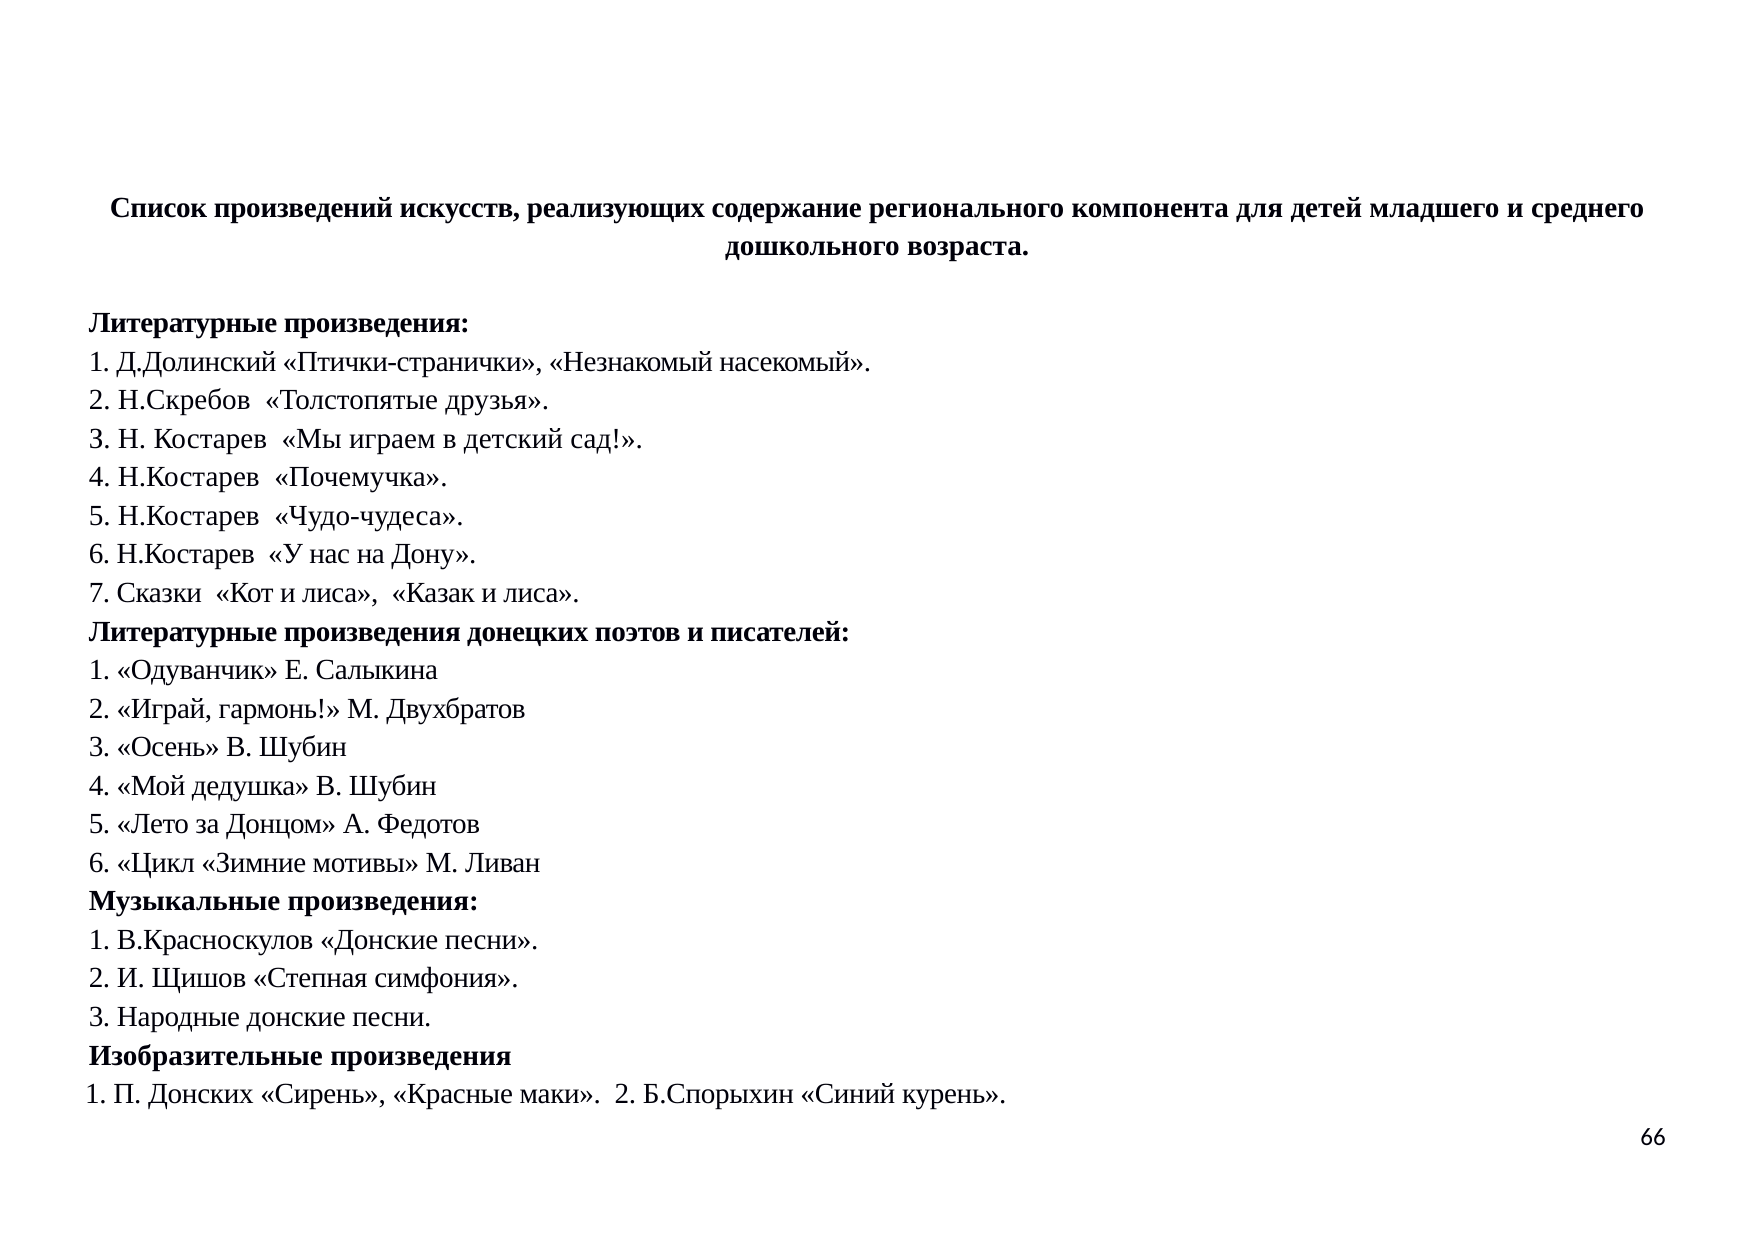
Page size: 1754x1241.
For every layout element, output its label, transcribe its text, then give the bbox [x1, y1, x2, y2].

list 2. «Играй, гармонь!» М. Двухбратов [88, 691, 1665, 724]
text 5. Н.Костарев «Чудо-чудеса». [88, 498, 1665, 532]
list 6. «Цикл «Зимние мотивы» М. Ливан [88, 845, 1665, 878]
text Литературные произведения донецких поэтов и писателей: [88, 614, 1665, 647]
text Музыкальные произведения: [88, 883, 1665, 917]
list 1. В.Красноскулов «Донские песни». [88, 922, 1665, 956]
text Изобразительные произведения [88, 1038, 1665, 1071]
text Литературные произведения: [88, 305, 1665, 339]
list 1. «Одуванчик» Е. Салыкина [88, 652, 1665, 686]
text 3. Народные донские песни. [88, 999, 1665, 1033]
text З. Н. Костарев «Мы играем в детский сад!». [88, 421, 1665, 454]
text 4. Н.Костарев «Почемучка». [88, 459, 1665, 493]
text 2. И. Щишов «Степная симфония». [88, 961, 1665, 994]
text 7. Сказки «Кот и лиса», «Казак и лиса». [88, 575, 1665, 609]
list 5. «Лето за Донцом» А. Федотов [88, 806, 1665, 840]
text 6. Н.Костарев «У нас на Дону». [88, 537, 1665, 570]
text 1. Д.Долинский «Птички-странички», «Незнакомый насекомый». [88, 344, 1665, 377]
text Список произведений искусств, реализующих содержание регионального компонента для детей младшего и среднего дошкольного возраста. [88, 190, 1665, 262]
text 1. П. Донских «Сирень», «Красные маки». 2. Б.Спорыхин «Синий курень». [85, 1076, 1665, 1110]
text 2. Н.Скребов «Толстопятые друзья». [88, 382, 1665, 416]
list 4. «Мой дедушка» В. Шубин [88, 768, 1665, 801]
list 3. «Осень» В. Шубин [88, 729, 1665, 763]
